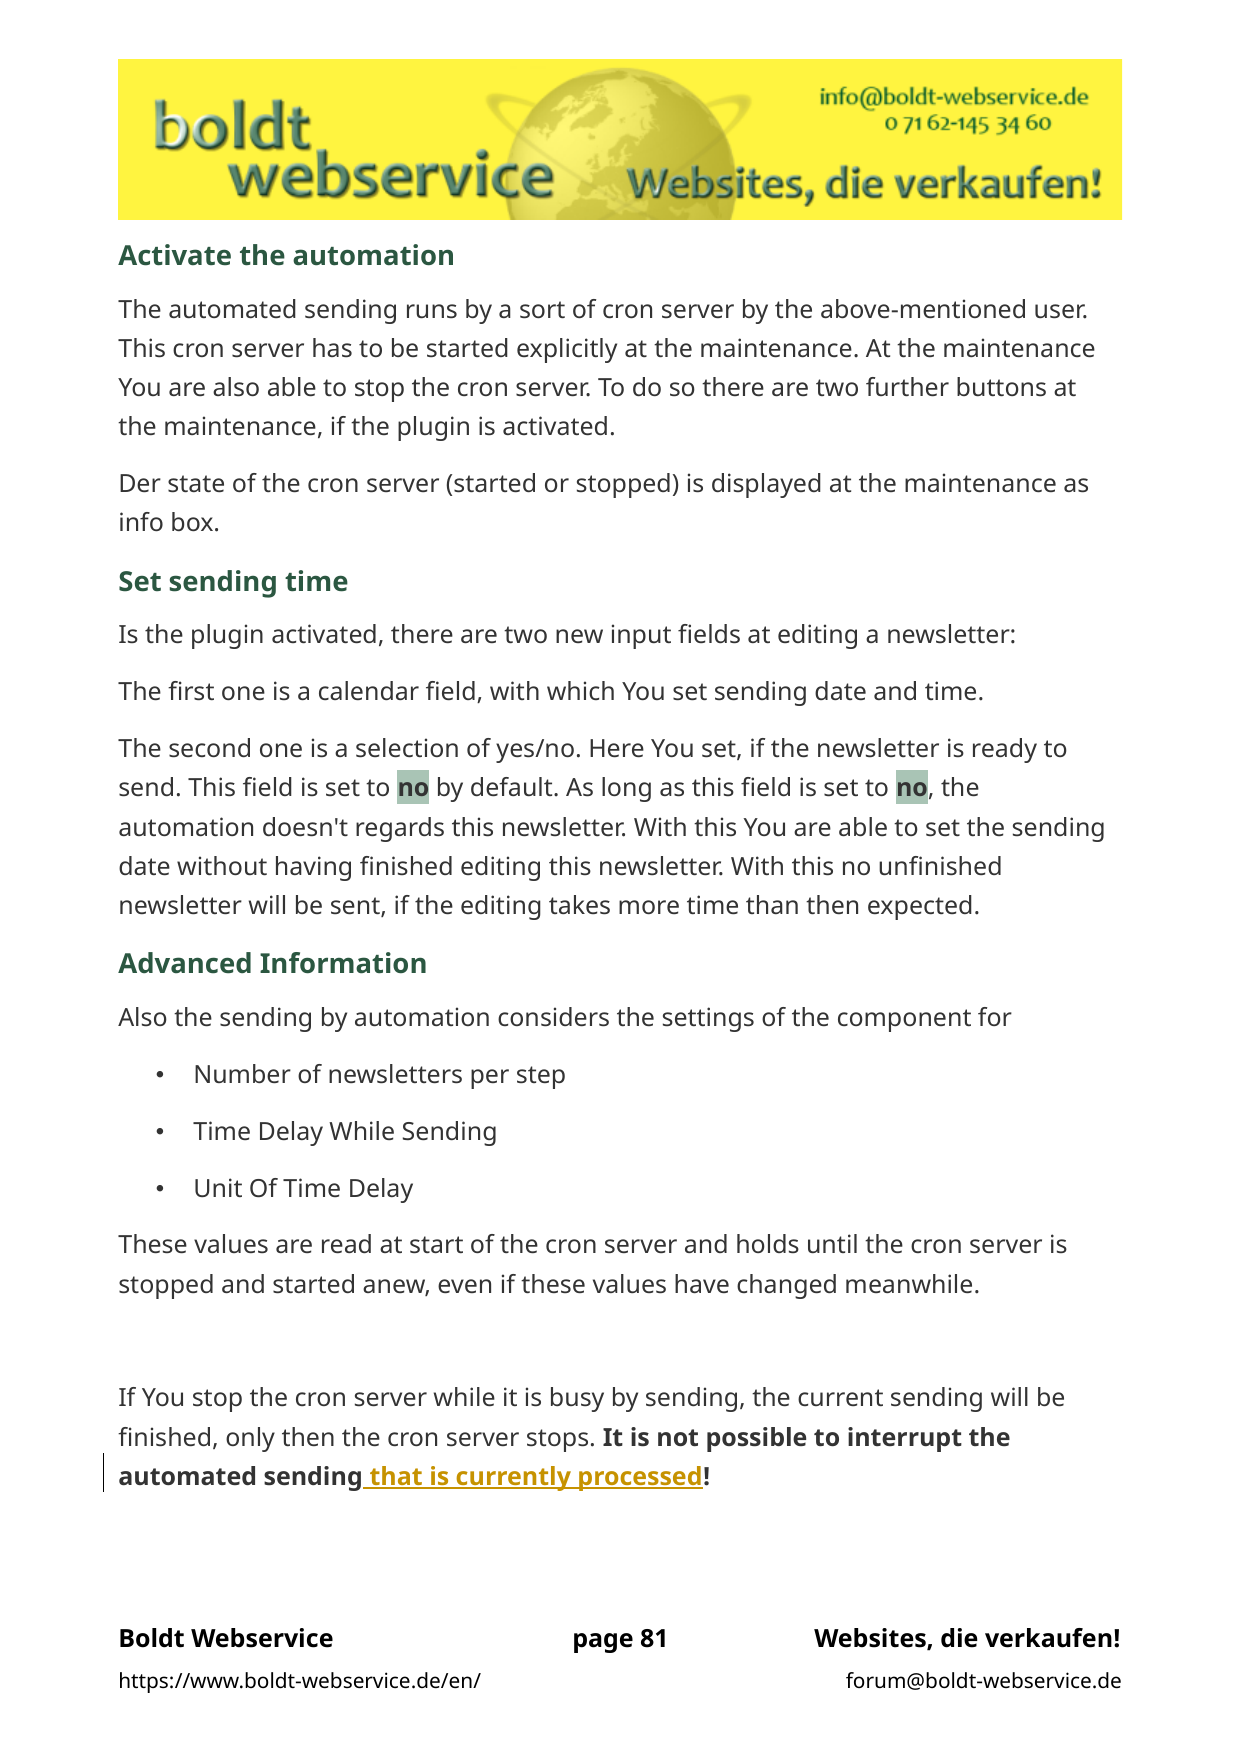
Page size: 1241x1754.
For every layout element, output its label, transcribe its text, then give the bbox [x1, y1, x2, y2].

list Unit Of Time Delay [156, 1170, 1122, 1204]
picture [118, 59, 1123, 220]
text If You stop the cron server while it is busy by sending, the current sending will be finished, only then the cron server stops. It is not possible to interrupt the automated sending that is currently processed! [118, 1380, 1122, 1492]
subtitle Activate the automation [118, 236, 1122, 274]
text Der state of the cron server (started or stopped) is displayed at the maintenance as info box. [118, 466, 1122, 539]
text The first one is a calendar field, with which You set sending date and time. [118, 674, 1122, 708]
list Time Delay While Sending [156, 1113, 1122, 1147]
subtitle Set sending time [118, 562, 1122, 599]
subtitle Advanced Information [118, 944, 1122, 982]
list Number of newsletters per step [156, 1056, 1122, 1091]
text The automated sending runs by a sort of cron server by the above-mentioned user. This cron server has to be started explicitly at the maintenance. At the maintenance You are also able to stop the cron server. To do so there are two further buttons at the maintenance, if the plugin is activated. [118, 291, 1122, 443]
text These values are read at start of the cron server and holds until the cron server is stopped and started anew, even if these values have changed meanwhile. [118, 1227, 1122, 1300]
text Is the plugin activated, there are two new input fields at editing a newsletter: [118, 617, 1122, 651]
text The second one is a selection of yes/no. Here You set, if the newsletter is ready to send. This field is set to no by default. As long as this field is set to no, the automation doesn't regards this newsletter. With this You are able to set the sending date without having finished editing this newsletter. With this no unfinished newsletter will be sent, if the editing takes more time than then expected. [118, 731, 1122, 922]
text Also the sending by automation considers the settings of the component for [118, 999, 1122, 1034]
